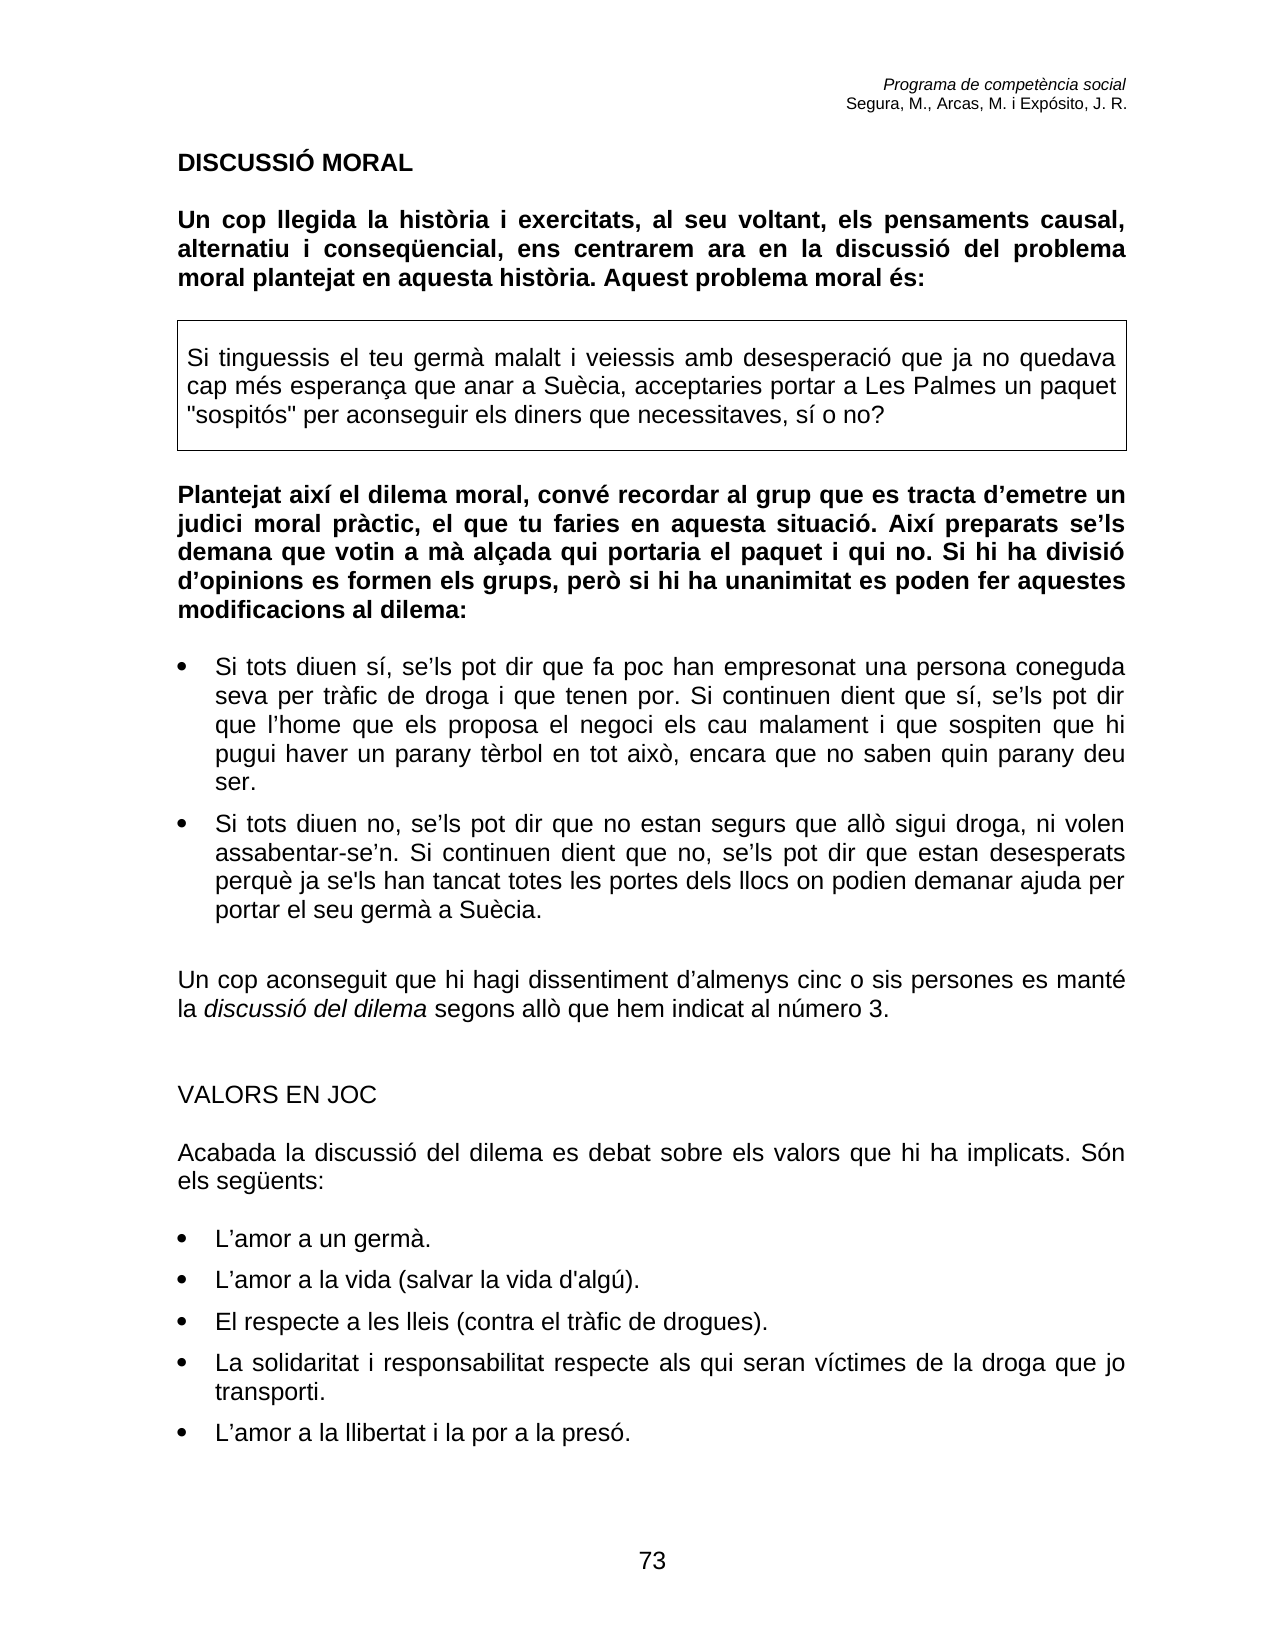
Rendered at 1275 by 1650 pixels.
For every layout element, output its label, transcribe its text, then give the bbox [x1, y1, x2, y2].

subtitle DISCUSSIÓ MORAL [177, 148, 1127, 176]
list El respecte a les lleis (contra el tràfic de drogues). [177, 1306, 1127, 1335]
list L’amor a la vida (salvar la vida d'algú). [177, 1265, 1127, 1294]
list L’amor a un germà. [177, 1224, 1127, 1253]
text Un cop aconseguit que hi hagi dissentiment d’almenys cinc o sis persones es manté la discussió del dilema segons allò que hem indicat al número 3. [177, 965, 1127, 1022]
list L’amor a la llibertat i la por a la presó. [177, 1418, 1127, 1447]
list Si tots diuen sí, se’ls pot dir que fa poc han empresonat una persona coneguda seva per tràfic de droga i que tenen por. Si continuen dient que sí, se’ls pot dir que l’home que els proposa el negoci els cau malament i que sospiten que hi pugui haver un parany tèrbol en tot això, encara que no saben quin parany deu ser. [177, 652, 1127, 796]
text Plantejat així el dilema moral, convé recordar al grup que es tracta d’emetre un judici moral pràctic, el que tu faries en aquesta situació. Així preparats se’ls demana que votin a mà alçada qui portaria el paquet i qui no. Si hi ha divisió d’opinions es formen els grups, però si hi ha unanimitat es poden fer aquestes modificacions al dilema: [177, 480, 1127, 623]
text Un cop llegida la història i exercitats, al seu voltant, els pensaments causal, alternatiu i conseqüencial, ens centrarem ara en la discussió del problema moral plantejat en aquesta història. Aquest problema moral és: [177, 205, 1127, 291]
text Acabada la discussió del dilema es debat sobre els valors que hi ha implicats. Són els següents: [177, 1137, 1127, 1195]
text VALORS EN JOC [177, 1080, 1127, 1109]
text Si tinguessis el teu germà malalt i veiessis amb desesperació que ja no quedava cap més esperança que anar a Suècia, acceptaries portar a Les Palmes un paquet "sospitós" per aconseguir els diners que necessitaves, sí o no? [178, 339, 1126, 429]
list Si tots diuen no, se’ls pot dir que no estan segurs que allò sigui droga, ni volen assabentar-se’n. Si continuen dient que no, se’ls pot dir que estan desesperats perquè ja se'ls han tancat totes les portes dels llocs on podien demanar ajuda per portar el seu germà a Suècia. [177, 809, 1127, 924]
list La solidaritat i responsabilitat respecte als qui seran víctimes de la droga que jo transporti. [177, 1348, 1127, 1405]
